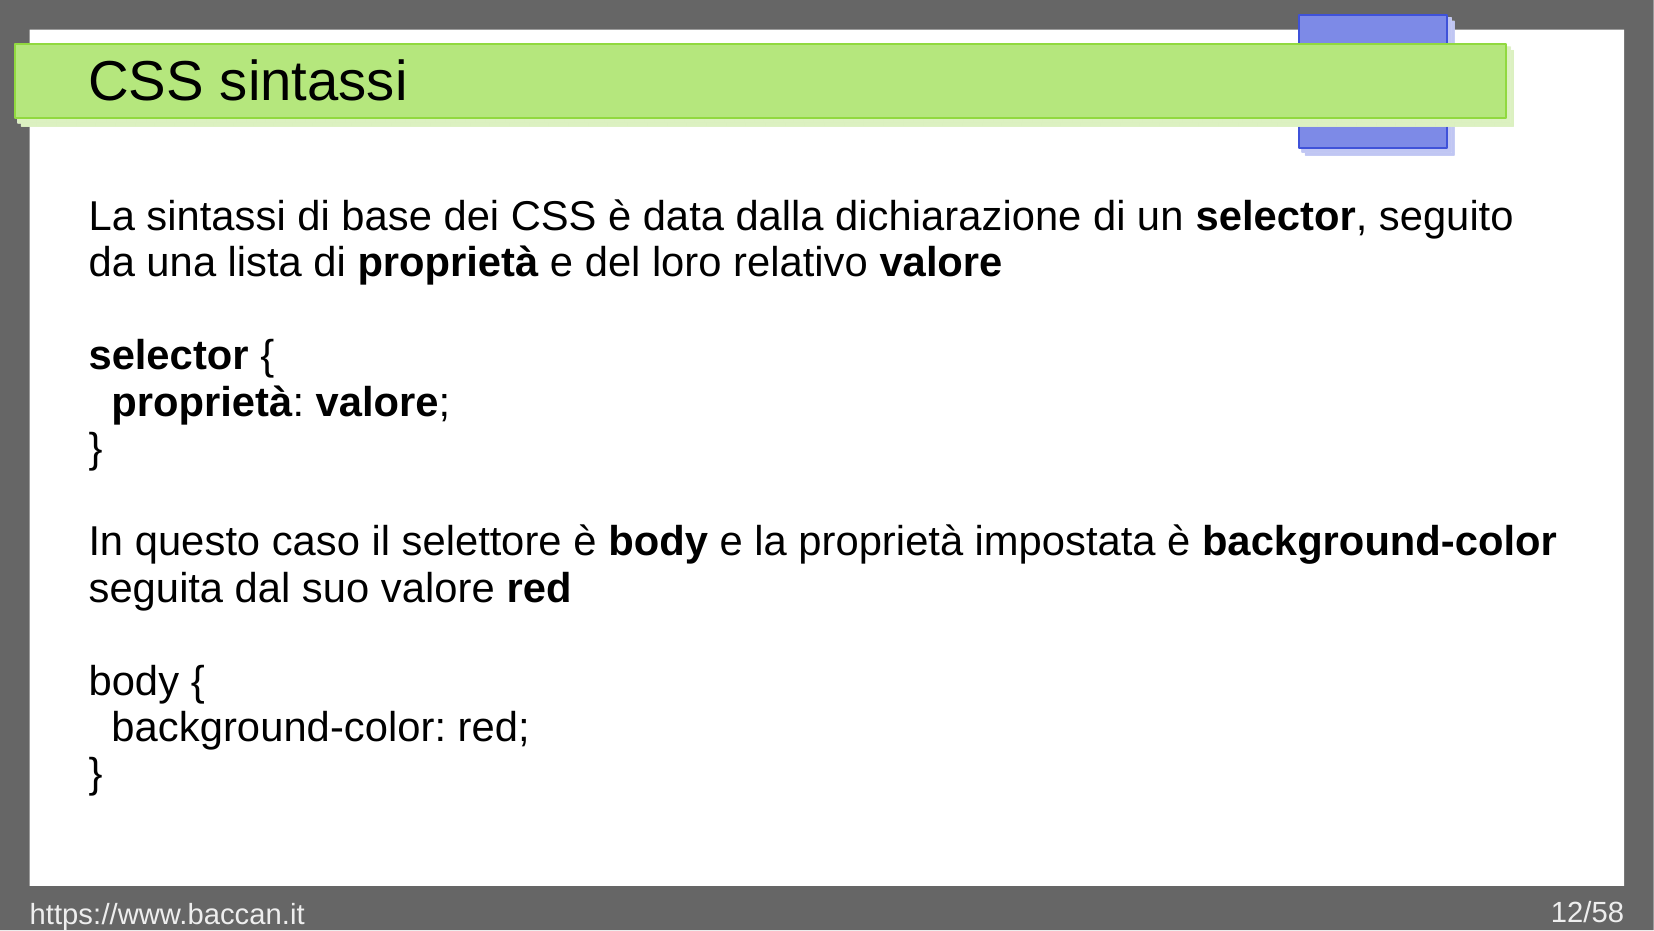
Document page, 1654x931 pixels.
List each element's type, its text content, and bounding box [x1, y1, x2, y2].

title CSS sintassi [88, 44, 1506, 119]
text_box La sintassi di base dei CSS è data dalla dichiarazione di un selector, seguito da una lista di proprietà e del loro relativo valore selector { proprietà: valore; } In questo caso il selettore è body e la proprietà impostata è background-color seguita dal suo valore red body { background-color: red; } [88, 169, 1565, 820]
